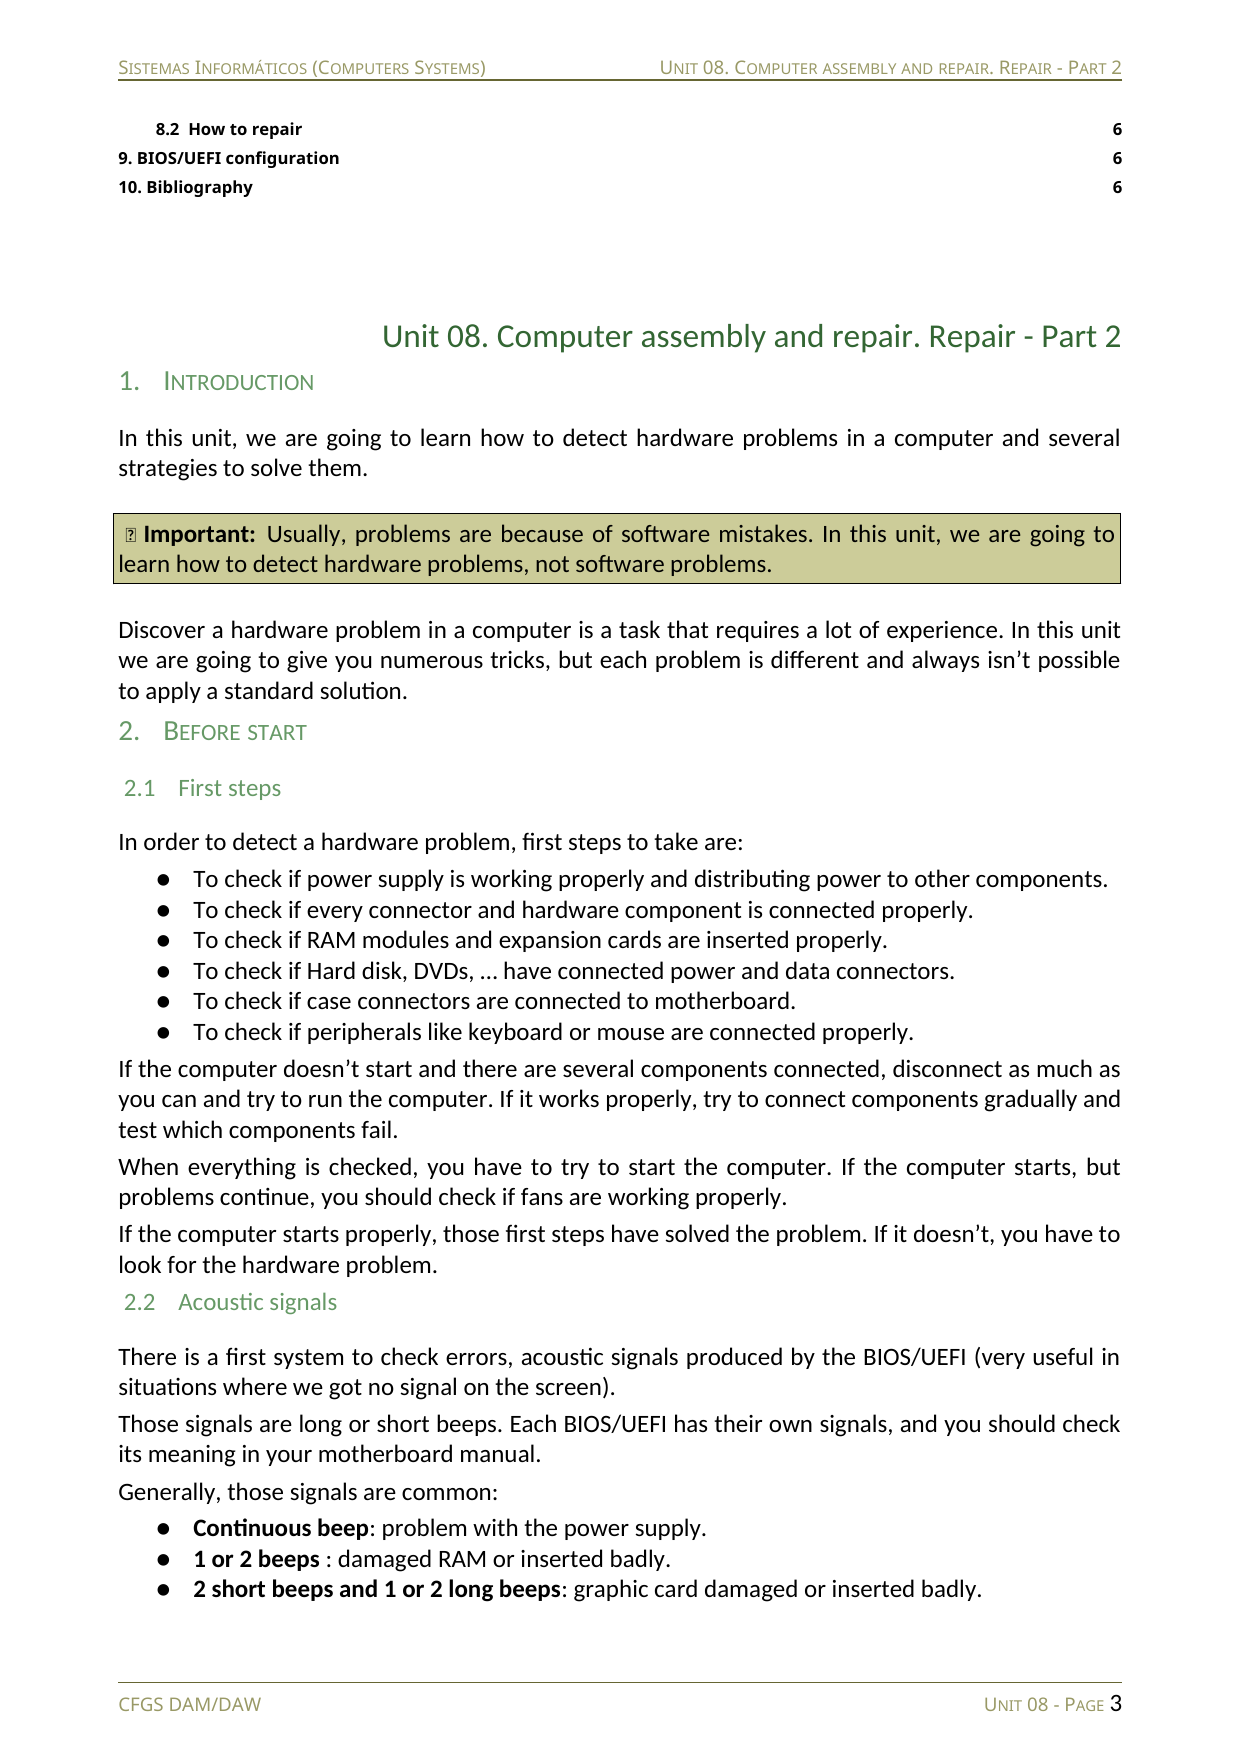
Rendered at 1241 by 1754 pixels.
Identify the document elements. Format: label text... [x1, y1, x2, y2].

text There is a first system to check errors, acoustic signals produced by the BIOS/UEFI (very useful in situations where we got no signal on the screen). [118, 1341, 1122, 1402]
subtitle Before start [118, 712, 1122, 747]
text Generally, those signals are common: [118, 1476, 1122, 1506]
list To check if every connector and hardware component is connected properly. [156, 894, 1122, 924]
subtitle Introduction [118, 362, 1122, 398]
text 📖 Important: Usually, problems are because of software mistakes. In this unit, we are going to learn how to detect hardware problems, not software problems. [114, 514, 1120, 583]
list To check if Hard disk, DVDs, … have connected power and data connectors. [156, 955, 1122, 985]
text When everything is checked, you have to try to start the computer. If the computer starts, but problems continue, you should check if fans are working properly. [118, 1151, 1122, 1212]
subtitle Acoustic signals [118, 1286, 1122, 1316]
list 2 short beeps and 1 or 2 long beeps: graphic card damaged or inserted badly. [156, 1574, 1122, 1604]
text Discover a hardware problem in a computer is a task that requires a lot of experience. In this unit we are going to give you numerous tricks, but each problem is different and always isn’t possible to apply a standard solution. [118, 614, 1122, 705]
text Those signals are long or short beeps. Each BIOS/UEFI has their own signals, and you should check its meaning in your motherboard manual. [118, 1408, 1122, 1469]
list To check if power supply is working properly and distributing power to other components. [156, 863, 1122, 894]
list To check if peripherals like keyboard or mouse are connected properly. [156, 1016, 1122, 1046]
list To check if RAM modules and expansion cards are inserted properly. [156, 924, 1122, 955]
subtitle First steps [118, 772, 1122, 802]
text 10. Bibliography 6 [118, 176, 1122, 199]
text If the computer doesn’t start and there are several components connected, disconnect as much as you can and try to run the computer. If it works properly, try to connect components gradually and test which components fail. [118, 1053, 1122, 1144]
text 8.2 How to repair 6 [156, 118, 1122, 141]
text Unit 08. Computer assembly and repair. Repair - Part 2 [118, 315, 1122, 356]
list Continuous beep: problem with the power supply. [156, 1513, 1122, 1543]
list 1 or 2 beeps : damaged RAM or inserted badly. [156, 1543, 1122, 1574]
text In order to detect a hardware problem, first steps to take are: [118, 826, 1122, 857]
text If the computer starts properly, those first steps have solved the problem. If it doesn’t, you have to look for the hardware problem. [118, 1218, 1122, 1279]
list To check if case connectors are connected to motherboard. [156, 985, 1122, 1016]
text In this unit, we are going to learn how to detect hardware problems in a computer and several strategies to solve them. [118, 422, 1122, 483]
text 9. BIOS/UEFI configuration 6 [118, 147, 1122, 170]
